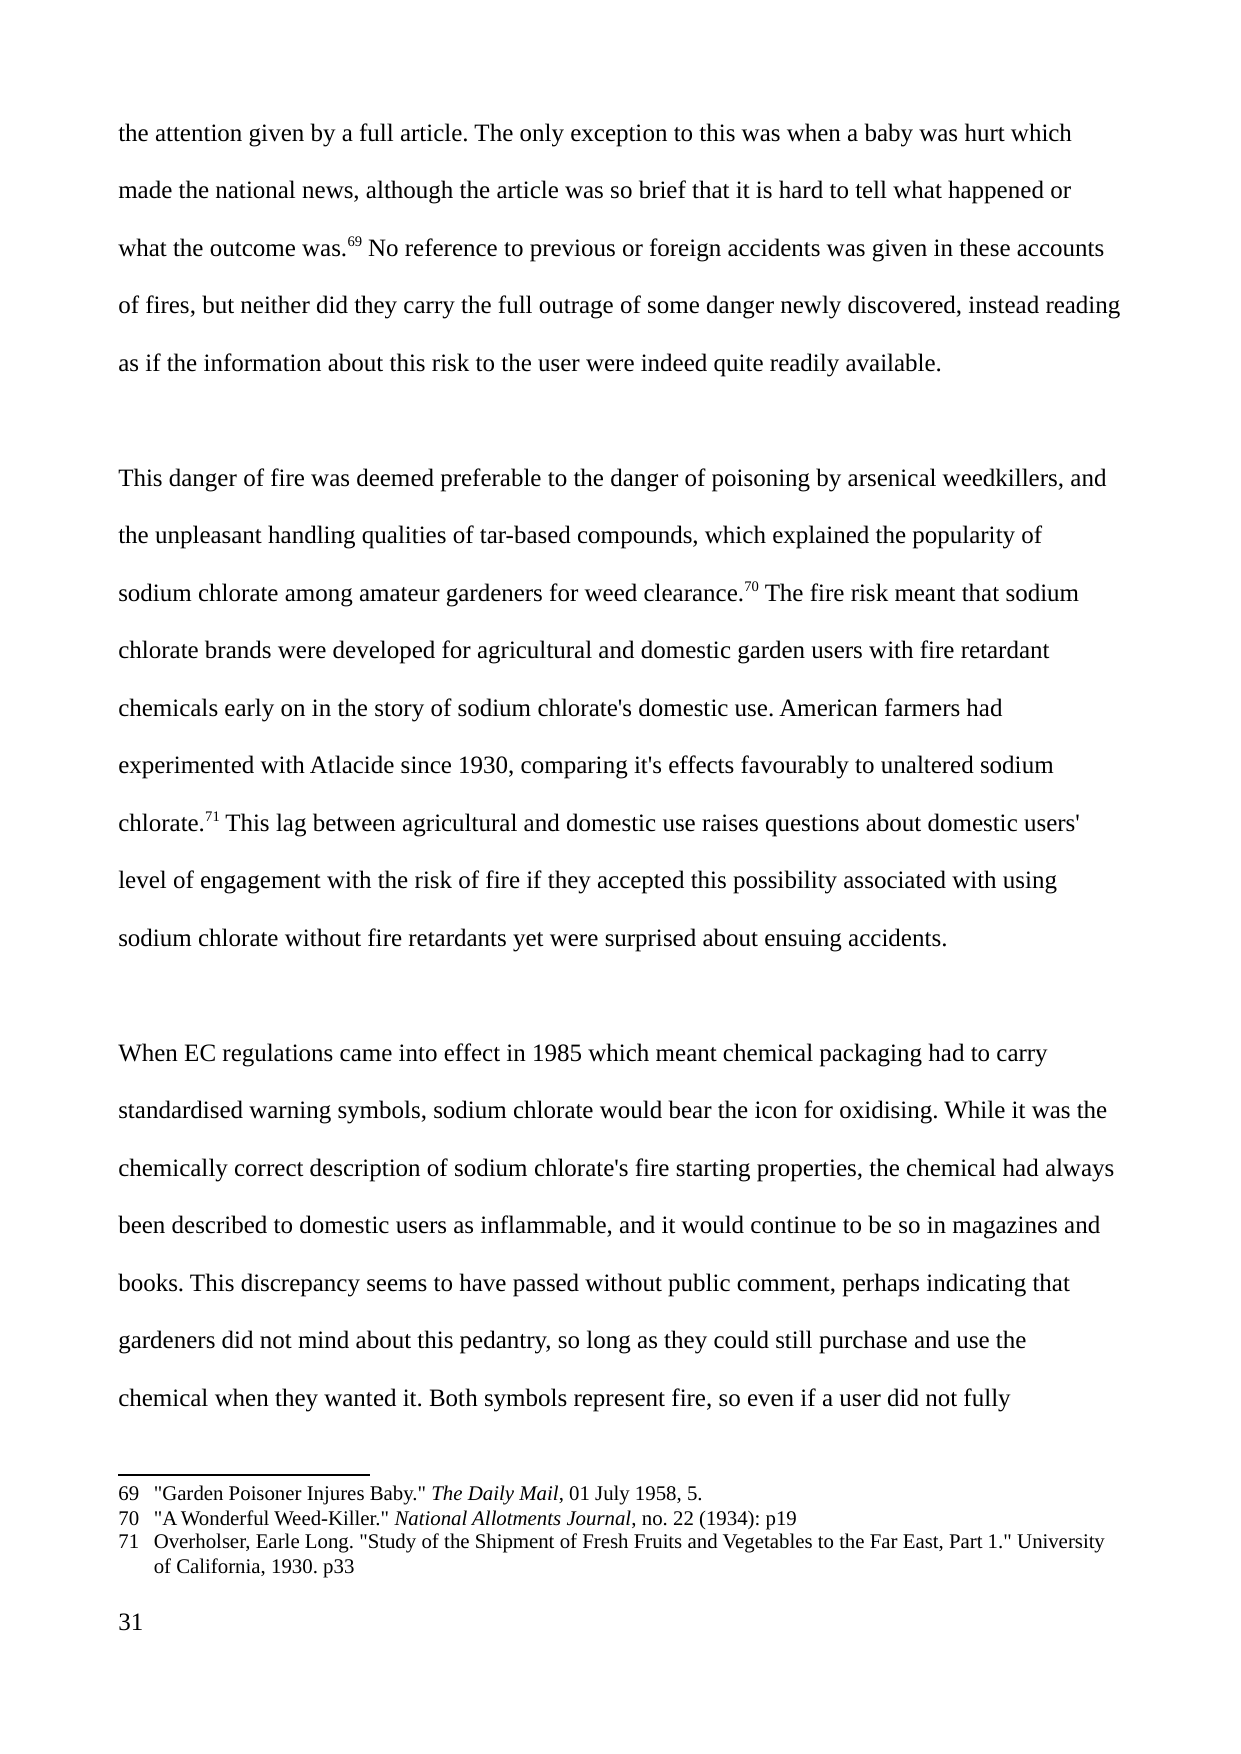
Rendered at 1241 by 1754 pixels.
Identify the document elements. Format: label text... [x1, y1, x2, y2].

text "A Wonderful Weed-Killer." National Allotments Journal, no. 22 (1934): p19 [118, 1505, 1122, 1529]
text Overholser, Earle Long. "Study of the Shipment of Fresh Fruits and Vegetables to the Far East, Part 1." University of California, 1930. p33 [118, 1529, 1122, 1578]
text the attention given by a full article. The only exception to this was when a baby was hurt which made the national news, although the article was so brief that it is hard to tell what happened or what the outcome was. No reference to previous or foreign accidents was given in these accounts of fires, but neither did they carry the full outrage of some danger newly discovered, instead reading as if the information about this risk to the user were indeed quite readily available. [118, 118, 1122, 377]
text When EC regulations came into effect in 1985 which meant chemical packaging had to carry standardised warning symbols, sodium chlorate would bear the icon for oxidising. While it was the chemically correct description of sodium chlorate's fire starting properties, the chemical had always been described to domestic users as inflammable, and it would continue to be so in magazines and books. This discrepancy seems to have passed without public comment, perhaps indicating that gardeners did not mind about this pedantry, so long as they could still purchase and use the chemical when they wanted it. Both symbols represent fire, so even if a user did not fully [118, 1038, 1122, 1412]
text "Garden Poisoner Injures Baby." The Daily Mail, 01 July 1958, 5. [118, 1481, 1122, 1505]
text This danger of fire was deemed preferable to the danger of poisoning by arsenical weedkillers, and the unpleasant handling qualities of tar-based compounds, which explained the popularity of sodium chlorate among amateur gardeners for weed clearance. The fire risk meant that sodium chlorate brands were developed for agricultural and domestic garden users with fire retardant chemicals early on in the story of sodium chlorate's domestic use. American farmers had experimented with Atlacide since 1930, comparing it's effects favourably to unaltered sodium chlorate. This lag between agricultural and domestic use raises questions about domestic users' level of engagement with the risk of fire if they accepted this possibility associated with using sodium chlorate without fire retardants yet were surprised about ensuing accidents. [118, 463, 1122, 952]
